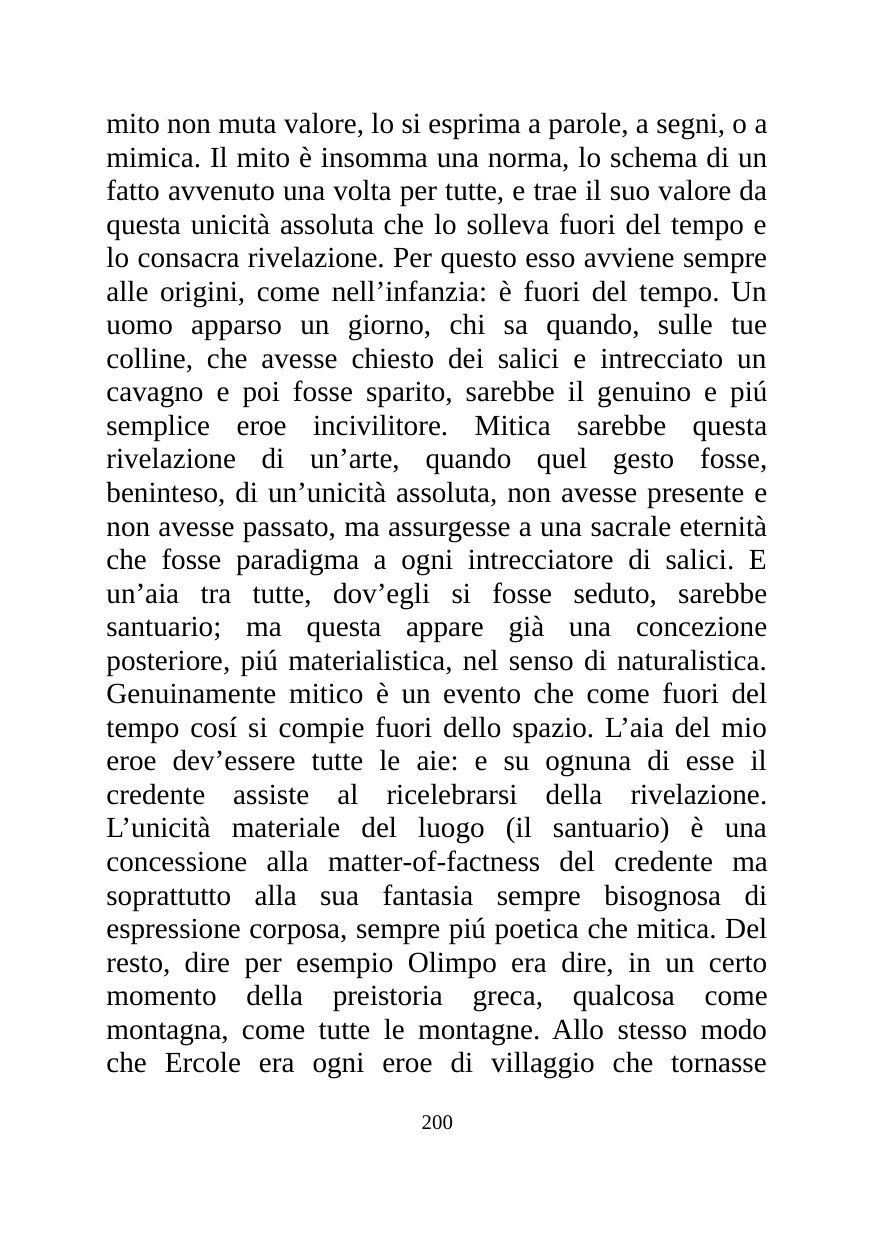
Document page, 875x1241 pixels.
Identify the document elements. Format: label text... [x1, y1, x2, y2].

text mito non muta valore, lo si esprima a parole, a segni, o a mimica. Il mito è insomma una norma, lo schema di un fatto avvenuto una volta per tutte, e trae il suo valore da questa unicità assoluta che lo solleva fuori del tempo e lo consacra rivelazione. Per questo esso avviene sempre alle origini, come nell’infanzia: è fuori del tempo. Un uomo apparso un giorno, chi sa quando, sulle tue colline, che avesse chiesto dei salici e intrecciato un cavagno e poi fosse sparito, sarebbe il genuino e piú semplice eroe incivilitore. Mitica sarebbe questa rivelazione di un’arte, quando quel gesto fosse, beninteso, di un’unicità assoluta, non avesse presente e non avesse passato, ma assurgesse a una sacrale eternità che fosse paradigma a ogni intrecciatore di salici. E un’aia tra tutte, dov’egli si fosse seduto, sarebbe santuario; ma questa appare già una concezione posteriore, piú materialistica, nel senso di naturalistica. Genuinamente mitico è un evento che come fuori del tempo cosí si compie fuori dello spazio. L’aia del mio eroe dev’essere tutte le aie: e su ognuna di esse il credente assiste al ricelebrarsi della rivelazione. L’unicità materiale del luogo (il santuario) è una concessione alla matter-of-factness del credente ma soprattutto alla sua fantasia sempre bisognosa di espressione corposa, sempre piú poetica che mitica. Del resto, dire per esempio Olimpo era dire, in un certo momento della preistoria greca, qualcosa come montagna, come tutte le montagne. Allo stesso modo che Ercole era ogni eroe di villaggio che tornasse [106, 106, 768, 1079]
